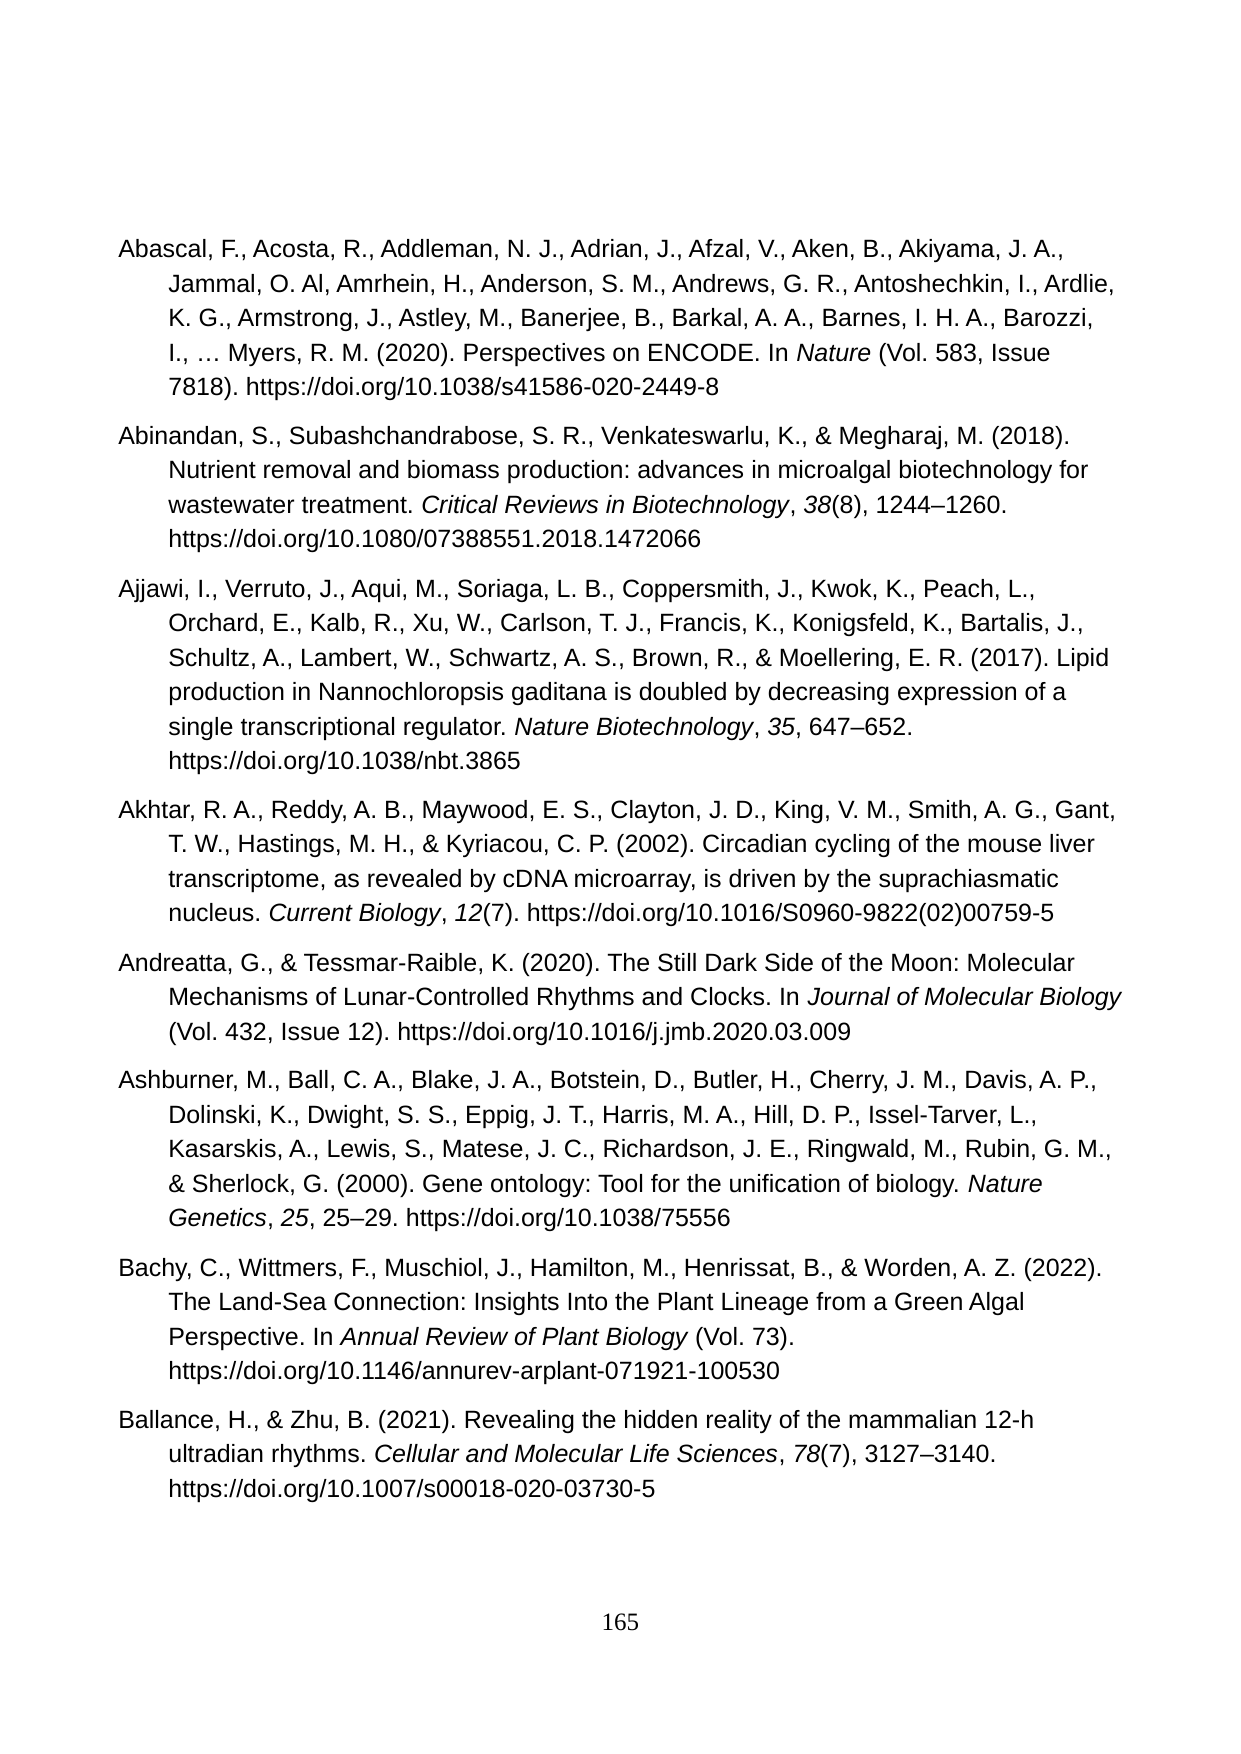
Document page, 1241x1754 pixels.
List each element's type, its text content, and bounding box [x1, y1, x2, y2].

text Abascal, F., Acosta, R., Addleman, N. J., Adrian, J., Afzal, V., Aken, B., Akiyama, J. A., Jammal, O. Al, Amrhein, H., Anderson, S. M., Andrews, G. R., Antoshechkin, I., Ardlie, K. G., Armstrong, J., Astley, M., Banerjee, B., Barkal, A. A., Barnes, I. H. A., Barozzi, I., … Myers, R. M. (2020). Perspectives on ENCODE. In Nature (Vol. 583, Issue 7818). https://doi.org/10.1038/s41586-020-2449-8 [118, 234, 1122, 401]
text Ballance, H., & Zhu, B. (2021). Revealing the hidden reality of the mammalian 12-h ultradian rhythms. Cellular and Molecular Life Sciences, 78(7), 3127–3140. https://doi.org/10.1007/s00018-020-03730-5 [118, 1405, 1122, 1503]
text Akhtar, R. A., Reddy, A. B., Maywood, E. S., Clayton, J. D., King, V. M., Smith, A. G., Gant, T. W., Hastings, M. H., & Kyriacou, C. P. (2002). Circadian cycling of the mouse liver transcriptome, as revealed by cDNA microarray, is driven by the suprachiasmatic nucleus. Current Biology, 12(7). https://doi.org/10.1016/S0960-9822(02)00759-5 [118, 795, 1122, 927]
text Abinandan, S., Subashchandrabose, S. R., Venkateswarlu, K., & Megharaj, M. (2018). Nutrient removal and biomass production: advances in microalgal biotechnology for wastewater treatment. Critical Reviews in Biotechnology, 38(8), 1244–1260. https://doi.org/10.1080/07388551.2018.1472066 [118, 421, 1122, 553]
text Ashburner, M., Ball, C. A., Blake, J. A., Botstein, D., Butler, H., Cherry, J. M., Davis, A. P., Dolinski, K., Dwight, S. S., Eppig, J. T., Harris, M. A., Hill, D. P., Issel-Tarver, L., Kasarskis, A., Lewis, S., Matese, J. C., Richardson, J. E., Ringwald, M., Rubin, G. M., & Sherlock, G. (2000). Gene ontology: Tool for the unification of biology. Nature Genetics, 25, 25–29. https://doi.org/10.1038/75556 [118, 1066, 1122, 1232]
text Andreatta, G., & Tessmar-Raible, K. (2020). The Still Dark Side of the Moon: Molecular Mechanisms of Lunar-Controlled Rhythms and Clocks. In Journal of Molecular Biology (Vol. 432, Issue 12). https://doi.org/10.1016/j.jmb.2020.03.009 [118, 947, 1122, 1045]
text Ajjawi, I., Verruto, J., Aqui, M., Soriaga, L. B., Coppersmith, J., Kwok, K., Peach, L., Orchard, E., Kalb, R., Xu, W., Carlson, T. J., Francis, K., Konigsfeld, K., Bartalis, J., Schultz, A., Lambert, W., Schwartz, A. S., Brown, R., & Moellering, E. R. (2017). Lipid production in Nannochloropsis gaditana is doubled by decreasing expression of a single transcriptional regulator. Nature Biotechnology, 35, 647–652. https://doi.org/10.1038/nbt.3865 [118, 573, 1122, 775]
text Bachy, C., Wittmers, F., Muschiol, J., Hamilton, M., Henrissat, B., & Worden, A. Z. (2022). The Land-Sea Connection: Insights Into the Plant Lineage from a Green Algal Perspective. In Annual Review of Plant Biology (Vol. 73). https://doi.org/10.1146/annurev-arplant-071921-100530 [118, 1252, 1122, 1385]
